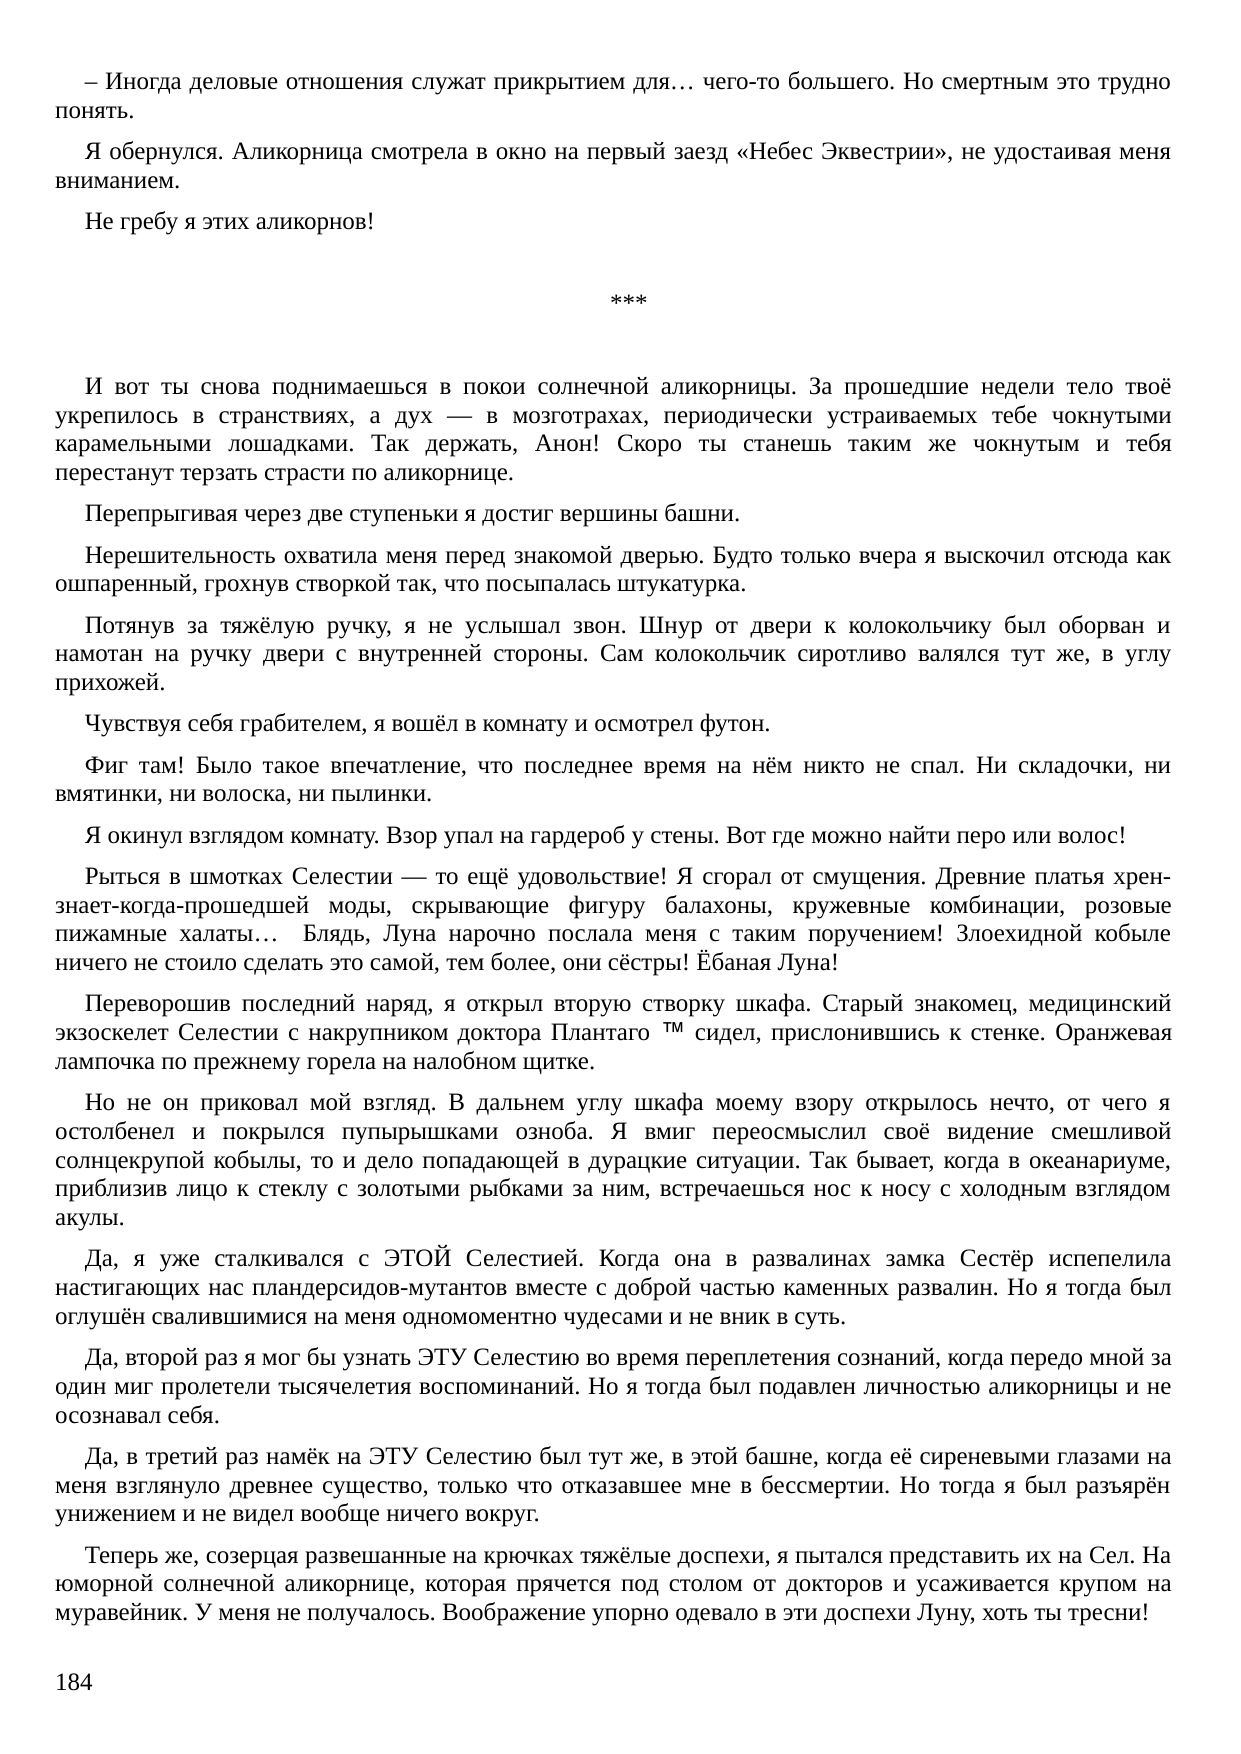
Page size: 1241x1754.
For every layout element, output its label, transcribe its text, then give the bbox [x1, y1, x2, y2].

text Но не он приковал мой взгляд. В дальнем углу шкафа моему взору открылось нечто, от чего я остолбенел и покрылся пупырышками озноба. Я вмиг переосмыслил своё видение смешливой солнцекрупой кобылы, то и дело попадающей в дурацкие ситуации. Так бывает, когда в океанариуме, приблизив лицо к стеклу с золотыми рыбками за ним, встречаешься нос к носу с холодным взглядом акулы. [55, 1087, 1173, 1231]
text Не гребу я этих аликорнов! [55, 206, 1173, 235]
text Чувствуя себя грабителем, я вошёл в комнату и осмотрел футон. [55, 708, 1173, 737]
text Я окинул взглядом комнату. Взор упал на гардероб у стены. Вот где можно найти перо или волос! [55, 820, 1173, 848]
text И вот ты снова поднимаешься в покои солнечной аликорницы. За прошедшие недели тело твоё укрепилось в странствиях, а дух — в мозготрахах, периодически устраиваемых тебе чокнутыми карамельными лошадками. Так держать, Анон! Скоро ты станешь таким же чокнутым и тебя перестанут терзать страсти по аликорнице. [55, 371, 1173, 486]
text Рыться в шмотках Селестии — то ещё удовольствие! Я сгорал от смущения. Древние платья хрен-знает-когда-прошедшей моды, скрывающие фигуру балахоны, кружевные комбинации, розовые пижамные халаты… Блядь, Луна нарочно послала меня с таким поручением! Злоехидной кобыле ничего не стоило сделать это самой, тем более, они сёстры! Ёбаная Луна! [55, 861, 1173, 976]
text Переворошив последний наряд, я открыл вторую створку шкафа. Старый знакомец, медицинский экзоскелет Селестии с накрупником доктора Плантаго  сидел, прислонившись к стенке. Оранжевая лампочка по прежнему горела на налобном щитке. [55, 988, 1173, 1075]
text Да, я уже сталкивался с ЭТОЙ Селестией. Когда она в развалинах замка Сестёр испепелила настигающих нас пландерсидов-мутантов вместе с доброй частью каменных развалин. Но я тогда был оглушён свалившимися на меня одномоментно чудесами и не вник в суть. [55, 1243, 1173, 1330]
text Нерешительность охватила меня перед знакомой дверью. Будто только вчера я выскочил отсюда как ошпаренный, грохнув створкой так, что посыпалась штукатурка. [55, 540, 1173, 597]
text Теперь же, созерцая развешанные на крючках тяжёлые доспехи, я пытался представить их на Сел. На юморной солнечной аликорнице, которая прячется под столом от докторов и усаживается крупом на муравейник. У меня не получалось. Воображение упорно одевало в эти доспехи Луну, хоть ты тресни! [55, 1540, 1173, 1626]
text Я обернулся. Аликорница смотрела в окно на первый заезд «Небес Эквестрии», не удостаивая меня вниманием. [55, 136, 1173, 193]
text Перепрыгивая через две ступеньки я достиг вершины башни. [55, 498, 1173, 527]
text Да, в третий раз намёк на ЭТУ Селестию был тут же, в этой башне, когда её сиреневыми глазами на меня взглянуло древнее существо, только что отказавшее мне в бессмертии. Но тогда я был разъярён унижением и не видел вообще ничего вокруг. [55, 1441, 1173, 1527]
text Фиг там! Было такое впечатление, что последнее время на нём никто не спал. Ни складочки, ни вмятинки, ни волоска, ни пылинки. [55, 750, 1173, 807]
text Да, второй раз я мог бы узнать ЭТУ Селестию во время переплетения сознаний, когда передо мной за один миг пролетели тысячелетия воспоминаний. Но я тогда был подавлен личностью аликорницы и не осознавал себя. [55, 1342, 1173, 1428]
text *** [55, 288, 1173, 317]
text Потянув за тяжёлую ручку, я не услышал звон. Шнур от двери к колокольчику был оборван и намотан на ручку двери с внутренней стороны. Сам колокольчик сиротливо валялся тут же, в углу прихожей. [55, 610, 1173, 696]
text – Иногда деловые отношения служат прикрытием для… чего-то большего. Но смертным это трудно понять. [55, 66, 1173, 123]
